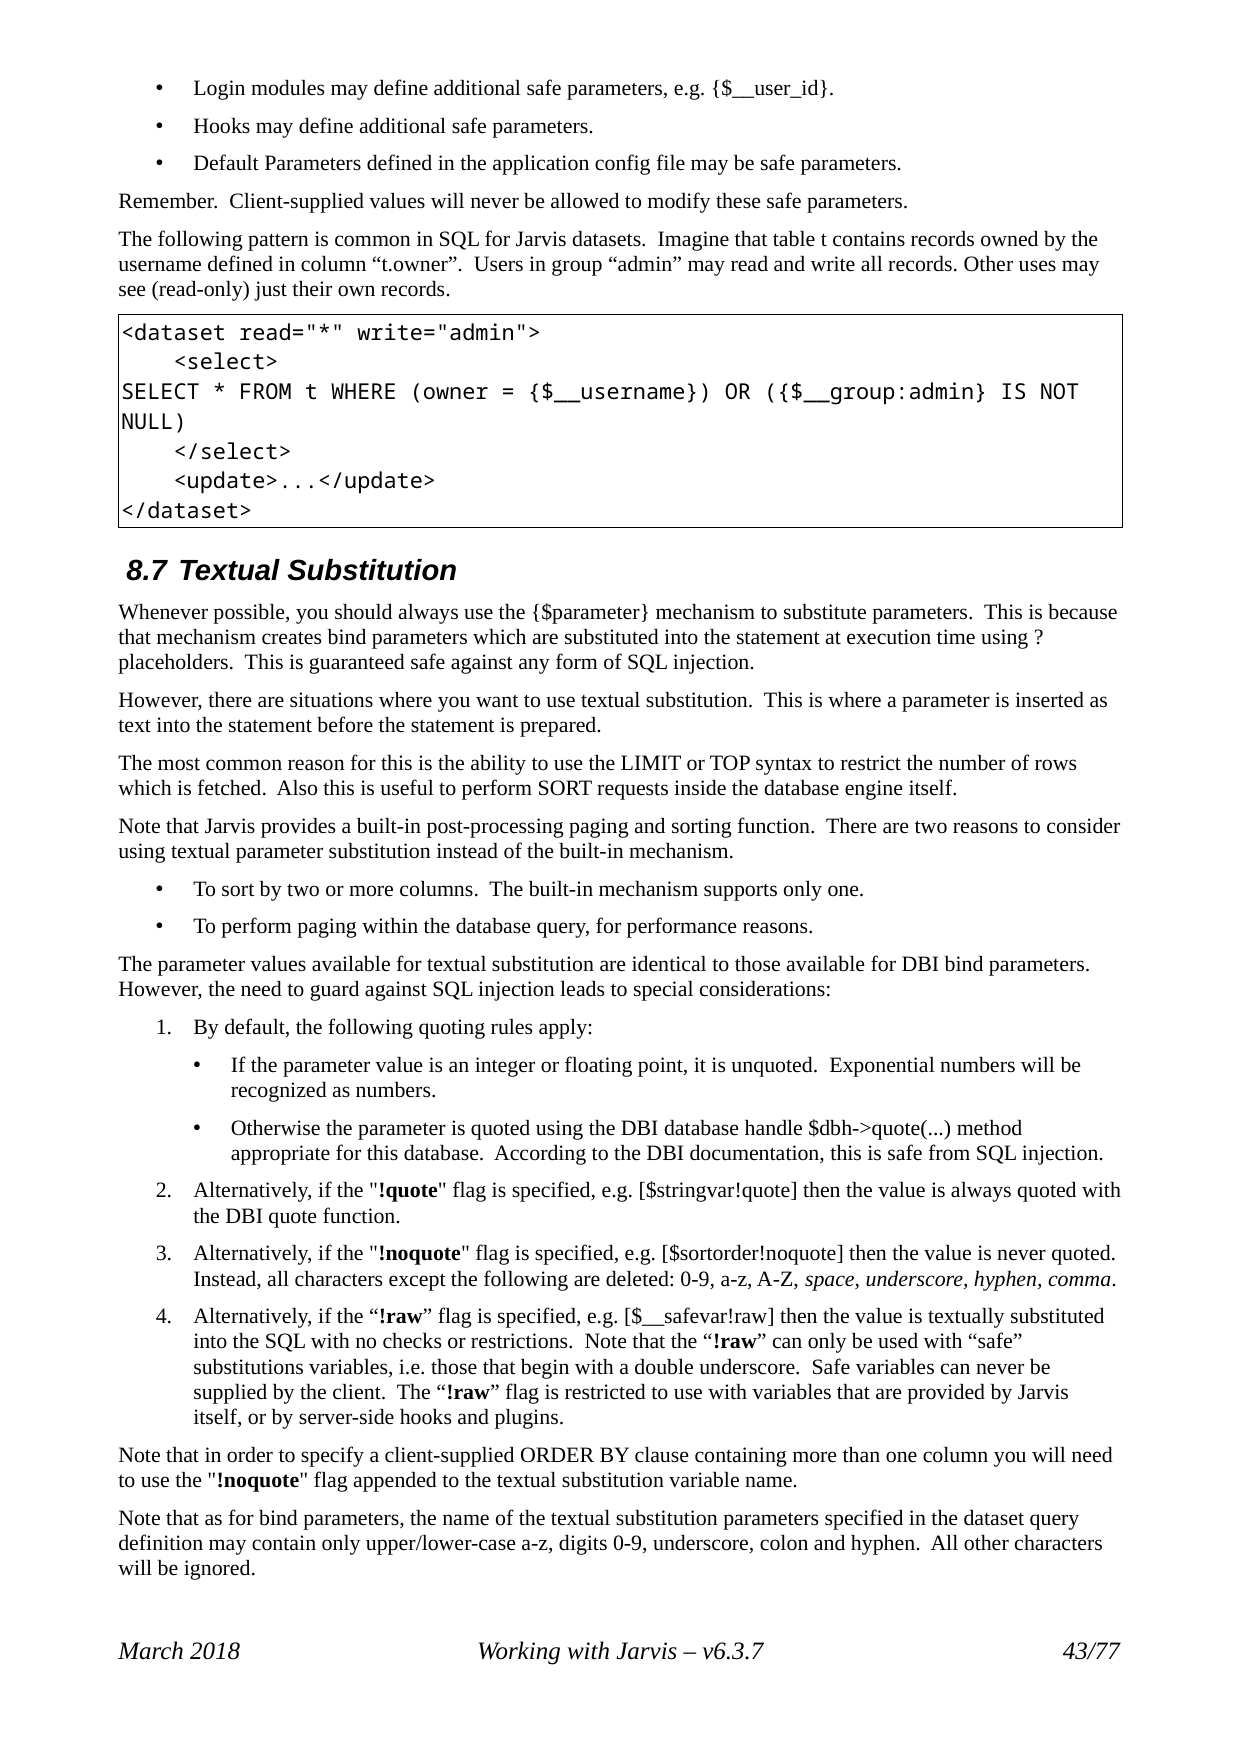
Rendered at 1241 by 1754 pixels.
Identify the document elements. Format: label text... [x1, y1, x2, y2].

list If the parameter value is an integer or floating point, it is unquoted. Exponential numbers will be recognized as numbers. [193, 1052, 1122, 1102]
text <update>...</update> [119, 463, 1122, 493]
text SELECT * FROM t WHERE (owner = {$__username}) OR ({$__group:admin} IS NOT NULL) [119, 373, 1122, 433]
text </dataset> [119, 493, 1122, 527]
text </select> [119, 433, 1122, 463]
text <select> [119, 344, 1122, 373]
text The following pattern is common in SQL for Jarvis datasets. Imagine that table t contains records owned by the username defined in column “t.owner”. Users in group “admin” may read and write all records. Other uses may see (read-only) just their own records. [118, 226, 1122, 301]
list Login modules may define additional safe parameters, e.g. {$__user_id}. [156, 75, 1122, 100]
text Note that Jarvis provides a built-in post-processing paging and sorting function. There are two reasons to consider using textual parameter substitution instead of the built-in mechanism. [118, 813, 1122, 863]
list To sort by two or more columns. The built-in mechanism supports only one. [156, 876, 1122, 901]
list Alternatively, if the “!raw” flag is specified, e.g. [$__safevar!raw] then the value is textually substituted into the SQL with no checks or restrictions. Note that the “!raw” can only be used with “safe” substitutions variables, i.e. those that begin with a double underscore. Safe variables can never be supplied by the client. The “!raw” flag is restricted to use with variables that are provided by Jarvis itself, or by server-side hooks and plugins. [156, 1303, 1122, 1429]
list To perform paging within the database query, for performance reasons. [156, 913, 1122, 938]
text However, there are situations where you want to use textual substitution. This is where a parameter is inserted as text into the statement before the statement is prepared. [118, 687, 1122, 737]
text Whenever possible, you should always use the {$parameter} mechanism to substitute parameters. This is because that mechanism creates bind parameters which are substituted into the statement at execution time using ? placeholders. This is guaranteed safe against any form of SQL injection. [118, 599, 1122, 674]
list Default Parameters defined in the application config file may be safe parameters. [156, 150, 1122, 176]
list Hooks may define additional safe parameters. [156, 113, 1122, 138]
text Note that in order to specify a client-supplied ORDER BY clause containing more than one column you will need to use the "!noquote" flag appended to the textual substitution variable name. [118, 1442, 1122, 1492]
text The parameter values available for textual substitution are identical to those available for DBI bind parameters. However, the need to guard against SQL injection leads to special considerations: [118, 951, 1122, 1001]
list Otherwise the parameter is quoted using the DBI database handle $dbh->quote(...) method appropriate for this database. According to the DBI documentation, this is safe from SQL injection. [193, 1114, 1122, 1165]
text The most common reason for this is the ability to use the LIMIT or TOP syntax to restrict the number of rows which is fetched. Also this is useful to perform SORT requests inside the database engine itself. [118, 750, 1122, 800]
text <dataset read="*" write="admin"> [119, 315, 1122, 344]
subtitle Textual Substitution [118, 553, 1122, 586]
list By default, the following quoting rules apply: [156, 1014, 1122, 1039]
text Remember. Client-supplied values will never be allowed to modify these safe parameters. [118, 188, 1122, 213]
list Alternatively, if the "!noquote" flag is specified, e.g. [$sortorder!noquote] then the value is never quoted. Instead, all characters except the following are deleted: 0-9, a-z, A-Z, space, underscore, hyphen, comma. [156, 1240, 1122, 1291]
list Alternatively, if the "!quote" flag is specified, e.g. [$stringvar!quote] then the value is always quoted with the DBI quote function. [156, 1177, 1122, 1228]
text Note that as for bind parameters, the name of the textual substitution parameters specified in the dataset query definition may contain only upper/lower-case a-z, digits 0-9, underscore, colon and hyphen. All other characters will be ignored. [118, 1505, 1122, 1580]
